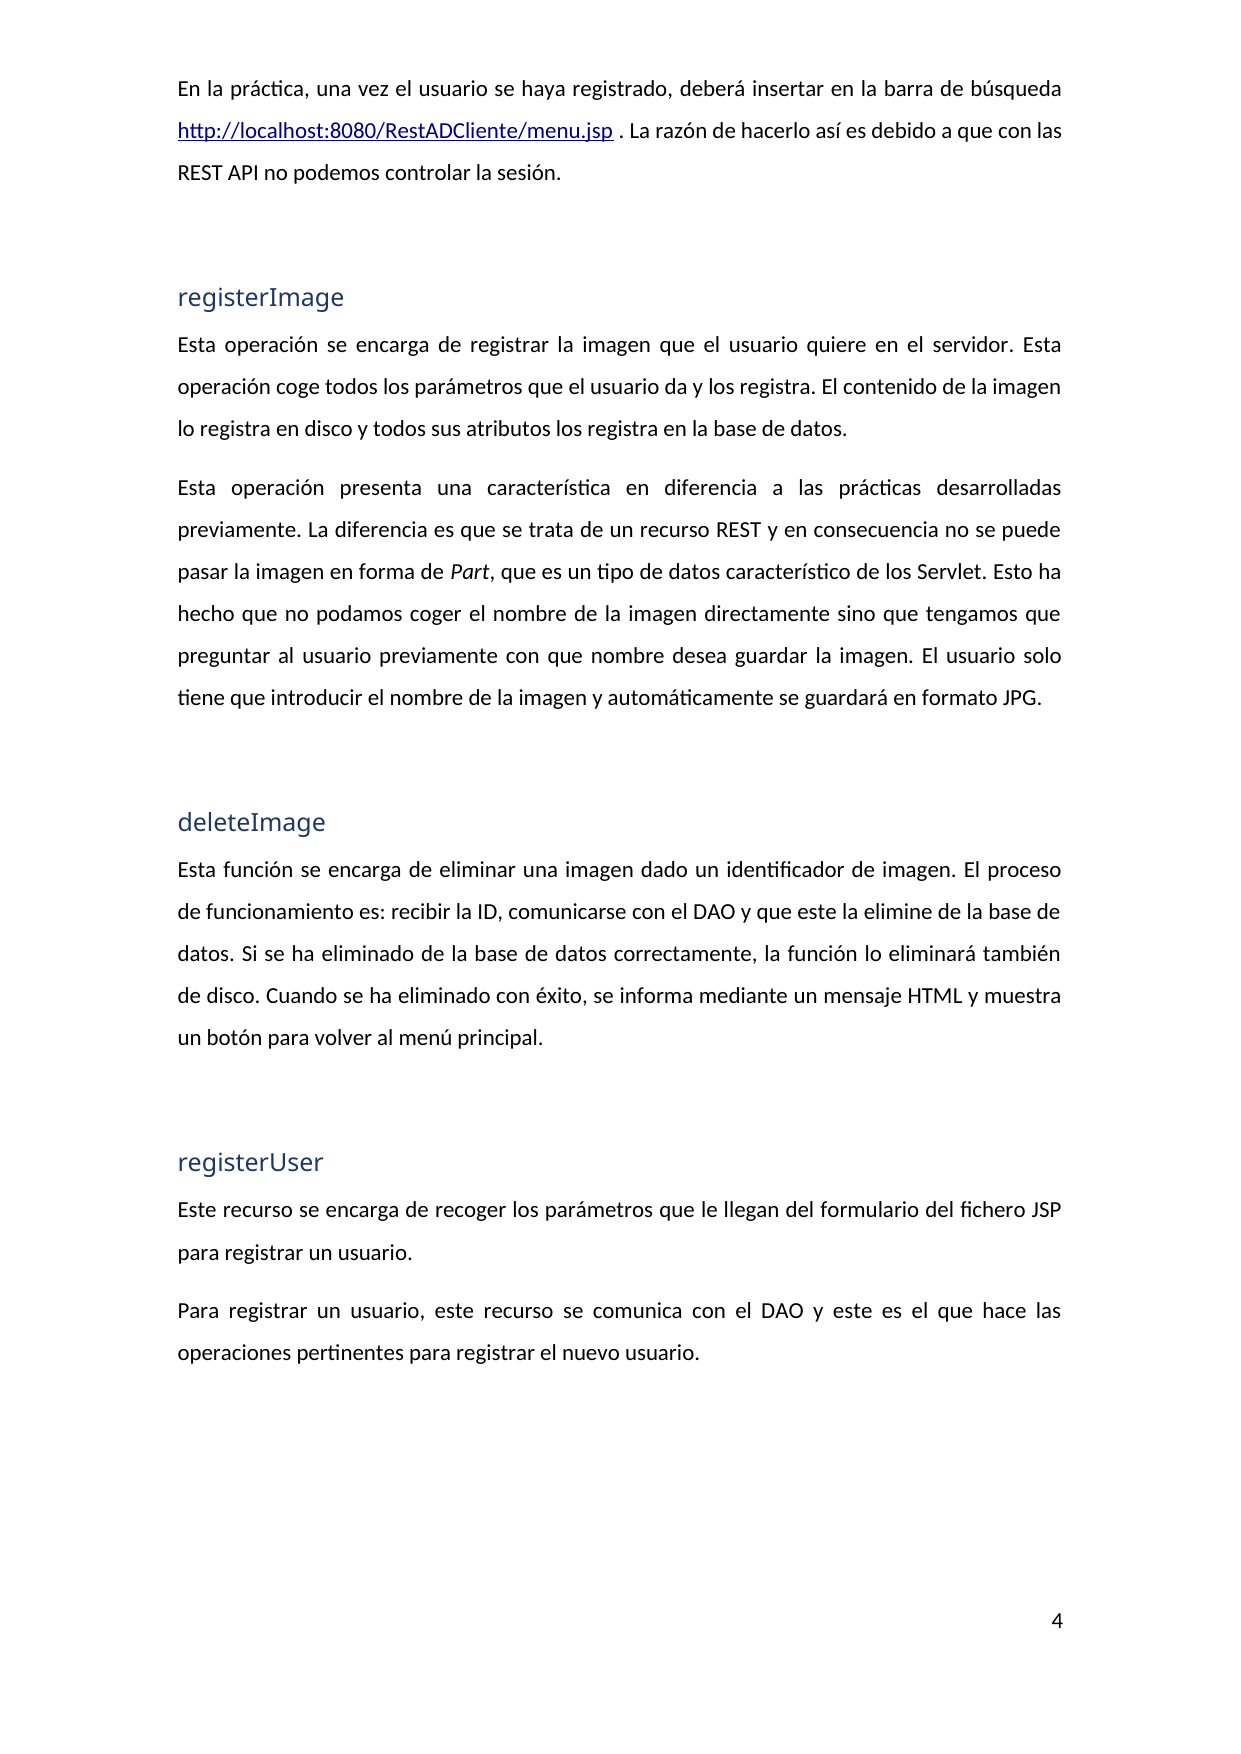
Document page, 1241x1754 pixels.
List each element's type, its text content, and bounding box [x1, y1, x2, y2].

subtitle registerImage [177, 279, 1063, 313]
text Para registrar un usuario, este recurso se comunica con el DAO y este es el que hace las operaciones pertinentes para registrar el nuevo usuario. [177, 1296, 1063, 1366]
text Este recurso se encarga de recoger los parámetros que le llegan del formulario del fichero JSP para registrar un usuario. [177, 1196, 1063, 1266]
text En la práctica, una vez el usuario se haya registrado, deberá insertar en la barra de búsqueda http://localhost:8080/RestADCliente/menu.jsp . La razón de hacerlo así es debido a que con las REST API no podemos controlar la sesión. [177, 74, 1063, 186]
text Esta operación se encarga de registrar la imagen que el usuario quiere en el servidor. Esta operación coge todos los parámetros que el usuario da y los registra. El contenido de la imagen lo registra en disco y todos sus atributos los registra en la base de datos. [177, 330, 1063, 442]
text Esta función se encarga de eliminar una imagen dado un identificador de imagen. El proceso de funcionamiento es: recibir la ID, comunicarse con el DAO y que este la elimine de la base de datos. Si se ha eliminado de la base de datos correctamente, la función lo eliminará también de disco. Cuando se ha eliminado con éxito, se informa mediante un mensaje HTML y muestra un botón para volver al menú principal. [177, 855, 1063, 1051]
subtitle deleteImage [177, 804, 1063, 838]
subtitle registerUser [177, 1144, 1063, 1179]
text Esta operación presenta una característica en diferencia a las prácticas desarrolladas previamente. La diferencia es que se trata de un recurso REST y en consecuencia no se puede pasar la imagen en forma de Part, que es un tipo de datos característico de los Servlet. Esto ha hecho que no podamos coger el nombre de la imagen directamente sino que tengamos que preguntar al usuario previamente con que nombre desea guardar la imagen. El usuario solo tiene que introducir el nombre de la imagen y automáticamente se guardará en formato JPG. [177, 473, 1063, 711]
